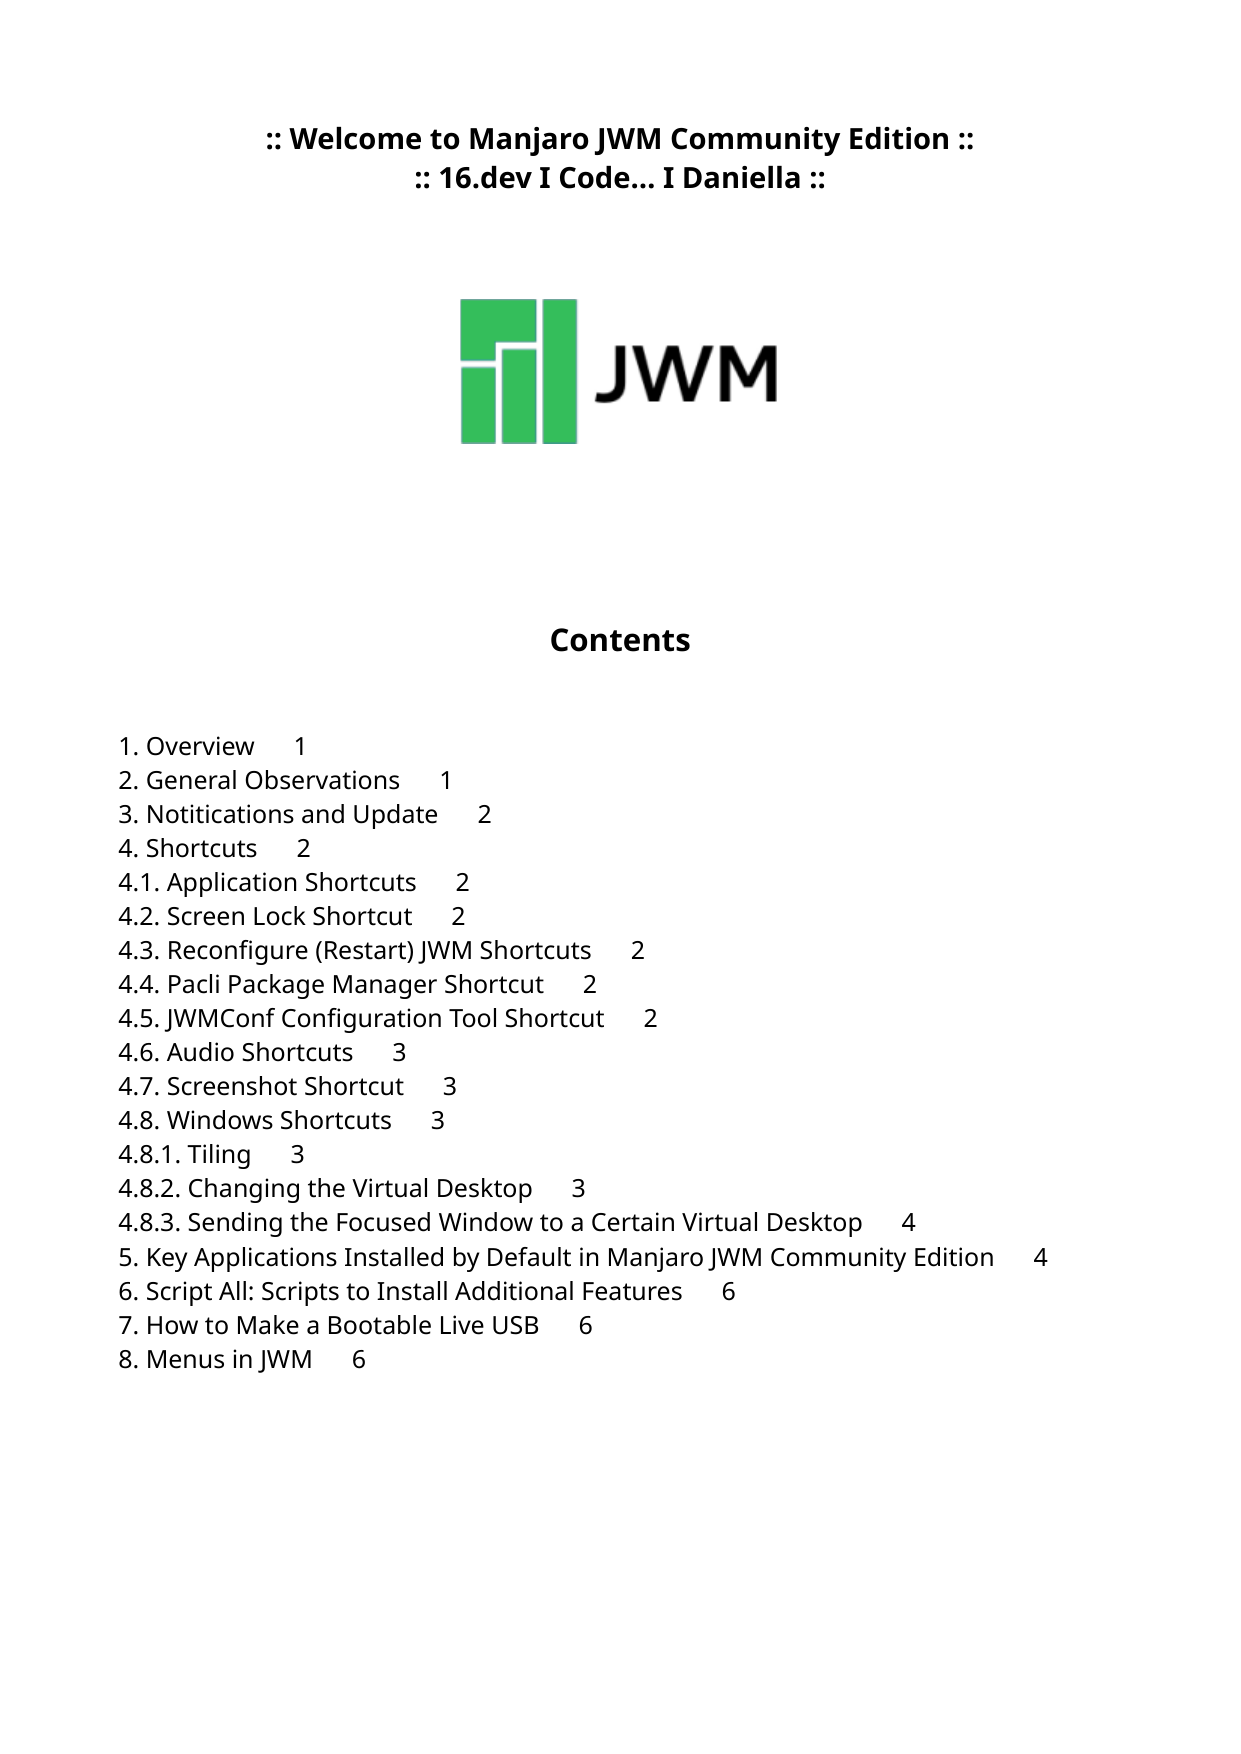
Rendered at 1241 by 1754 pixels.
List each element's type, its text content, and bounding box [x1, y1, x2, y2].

text 6. Script All: Scripts to Install Additional Features 6 [118, 1273, 1122, 1307]
text 5. Key Applications Installed by Default in Manjaro JWM Community Edition 4 [118, 1239, 1122, 1273]
text 4. Shortcuts 2 [118, 830, 1122, 864]
text 1. Overview 1 [118, 728, 1122, 762]
text 7. How to Make a Bootable Live USB 6 [118, 1307, 1122, 1341]
text 4.5. JWMConf Configuration Tool Shortcut 2 [118, 1001, 1122, 1035]
text 3. Notitications and Update 2 [118, 796, 1122, 830]
text Contents [118, 617, 1122, 660]
text 4.8.1. Tiling 3 [118, 1137, 1122, 1171]
text 4.8.3. Sending the Focused Window to a Certain Virtual Desktop 4 [118, 1205, 1122, 1239]
text :: 16.dev I Code… I Daniella :: [118, 158, 1122, 197]
text 8. Menus in JWM 6 [118, 1341, 1122, 1375]
text 4.8.2. Changing the Virtual Desktop 3 [118, 1171, 1122, 1205]
text 4.4. Pacli Package Manager Shortcut 2 [118, 967, 1122, 1001]
text :: Welcome to Manjaro JWM Community Edition :: [118, 118, 1122, 158]
text 4.1. Application Shortcuts 2 [118, 864, 1122, 898]
text 4.6. Audio Shortcuts 3 [118, 1035, 1122, 1069]
text 4.2. Screen Lock Shortcut 2 [118, 898, 1122, 933]
text 2. General Observations 1 [118, 762, 1122, 796]
picture [460, 299, 780, 444]
subtitle 4.7. Screenshot Shortcut 3 [118, 1069, 1122, 1103]
text 4.3. Reconfigure (Restart) JWM Shortcuts 2 [118, 933, 1122, 967]
text 4.8. Windows Shortcuts 3 [118, 1103, 1122, 1137]
